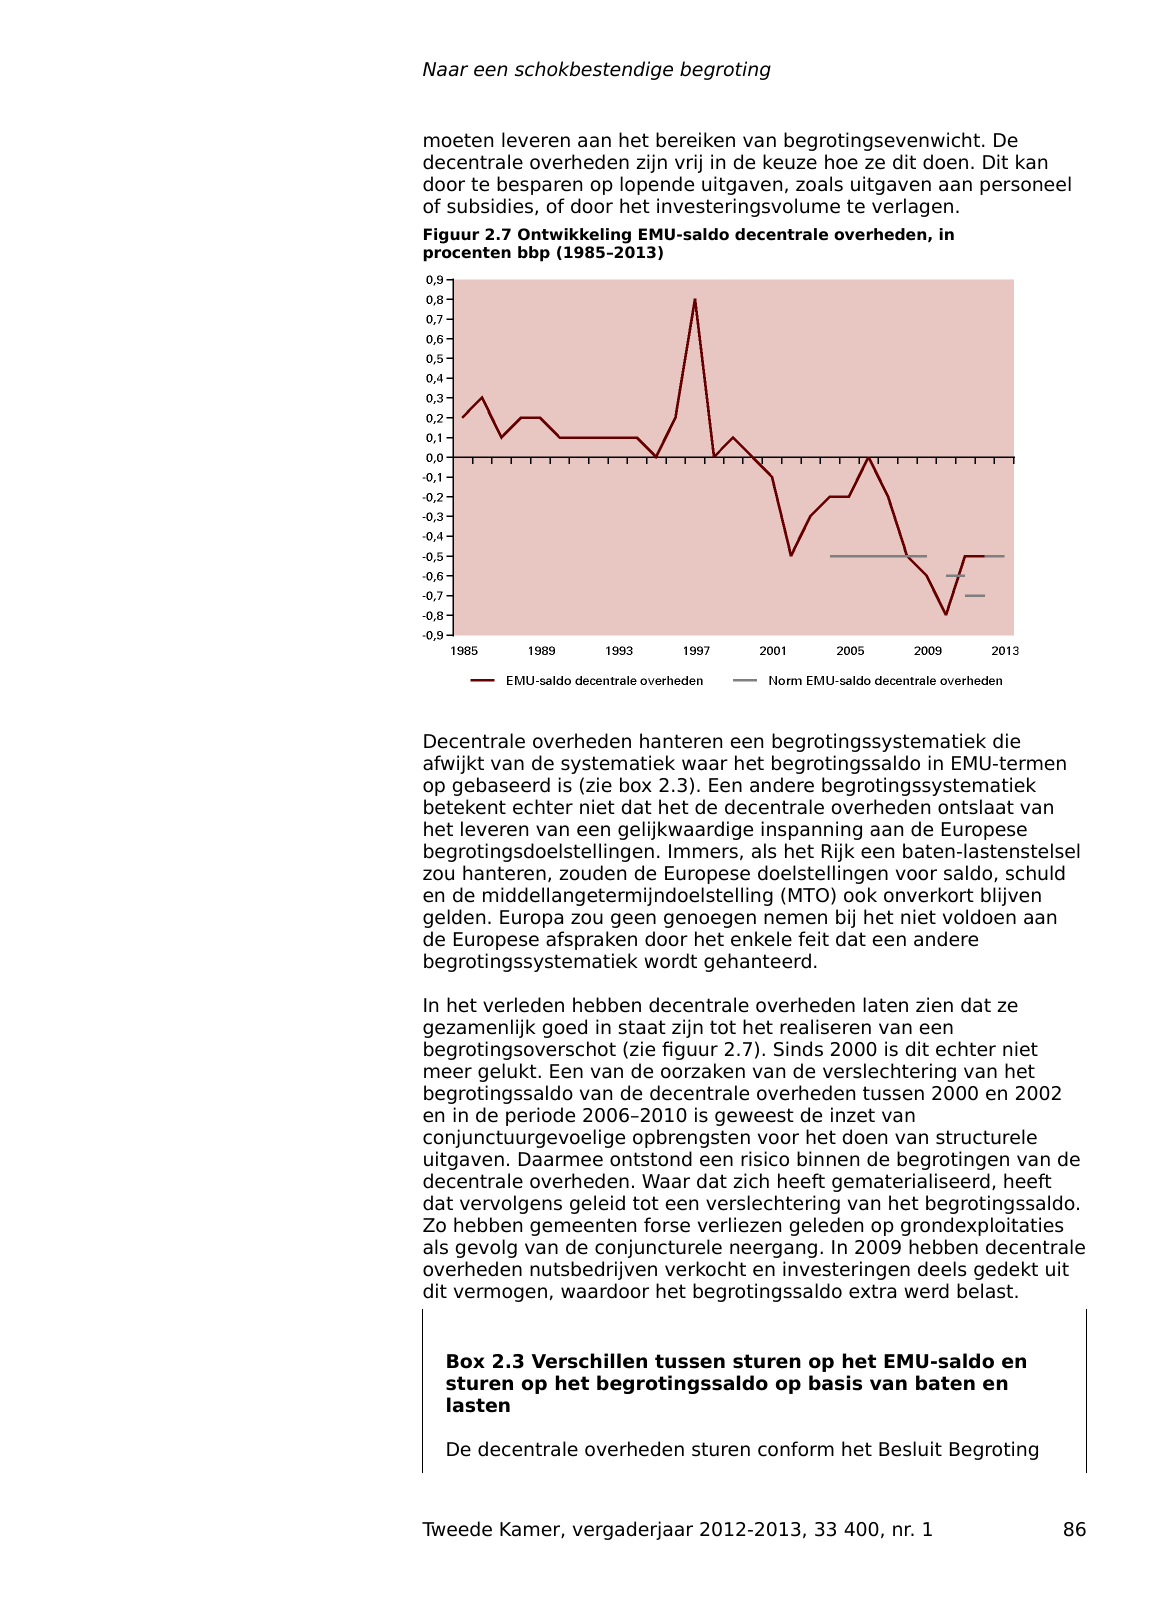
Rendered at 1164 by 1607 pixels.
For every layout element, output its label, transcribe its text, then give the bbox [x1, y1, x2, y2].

picture [422, 273, 1019, 688]
text Decentrale overheden hanteren een begrotingssystematiek die afwijkt van de systematiek waar het begrotingssaldo in EMU-termen op gebaseerd is (zie box 2.3). Een andere begrotingssystematiek betekent echter niet dat het de decentrale overheden ontslaat van het leveren van een gelijkwaardige inspanning aan de Europese begrotingsdoelstellingen. Immers, als het Rijk een baten-lastenstelsel zou hanteren, zouden de Europese doelstellingen voor saldo, schuld en de middellangetermijndoelstelling (MTO) ook onverkort blijven gelden. Europa zou geen genoegen nemen bij het niet voldoen aan de Europese afspraken door het enkele feit dat een andere begrotingssystematiek wordt gehanteerd. [422, 731, 1087, 973]
text Figuur 2.7 Ontwikkeling EMU-saldo decentrale overheden, in procenten bbp (1985–2013) [422, 226, 1019, 262]
text moeten leveren aan het bereiken van begrotingsevenwicht. De decentrale overheden zijn vrij in de keuze hoe ze dit doen. Dit kan door te besparen op lopende uitgaven, zoals uitgaven aan personeel of subsidies, of door het investeringsvolume te verlagen. [422, 130, 1087, 218]
table_header Box 2.3 Verschillen tussen sturen op het EMU-saldo en sturen op het begrotingssaldo op basis van baten en lasten De decentrale overheden sturen conform het Besluit Begroting [423, 1309, 1086, 1473]
text In het verleden hebben decentrale overheden laten zien dat ze gezamenlijk goed in staat zijn tot het realiseren van een begrotingsoverschot (zie figuur 2.7). Sinds 2000 is dit echter niet meer gelukt. Een van de oorzaken van de verslechtering van het begrotingssaldo van de decentrale overheden tussen 2000 en 2002 en in de periode 2006–2010 is geweest de inzet van conjunctuurgevoelige opbrengsten voor het doen van structurele uitgaven. Daarmee ontstond een risico binnen de begrotingen van de decentrale overheden. Waar dat zich heeft gematerialiseerd, heeft dat vervolgens geleid tot een verslechtering van het begrotingssaldo. Zo hebben gemeenten forse verliezen geleden op grondexploitaties als gevolg van de conjuncturele neergang. In 2009 hebben decentrale overheden nutsbedrijven verkocht en investeringen deels gedekt uit dit vermogen, waardoor het begrotingssaldo extra werd belast. [422, 995, 1087, 1303]
